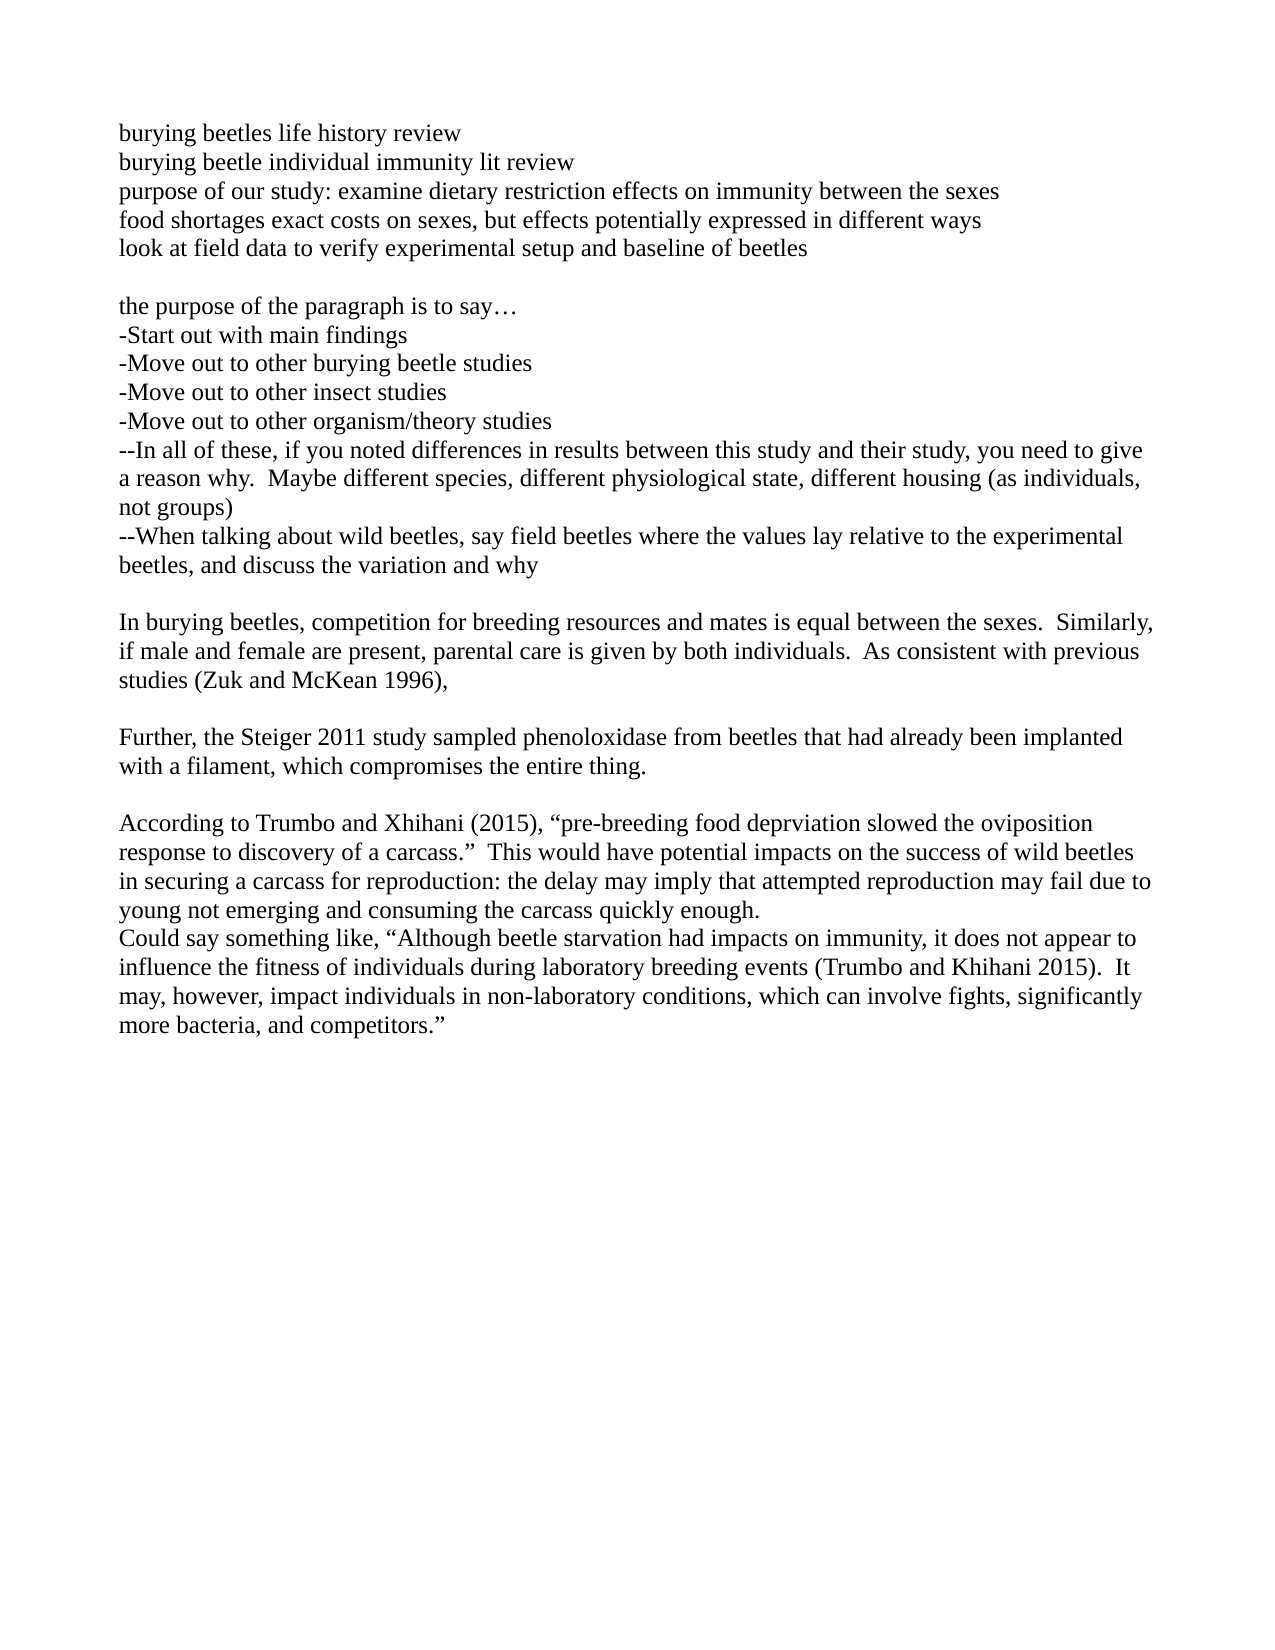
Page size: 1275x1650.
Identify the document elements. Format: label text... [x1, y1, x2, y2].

text -Move out to other organism/theory studies [118, 406, 1156, 435]
text purpose of our study: examine dietary restriction effects on immunity between the sexes [118, 176, 1156, 205]
text -Move out to other insect studies [118, 377, 1156, 406]
text According to Trumbo and Xhihani (2015), “pre-breeding food deprviation slowed the oviposition response to discovery of a carcass.” This would have potential impacts on the success of wild beetles in securing a carcass for reproduction: the delay may imply that attempted reproduction may fail due to young not emerging and consuming the carcass quickly enough. [118, 808, 1156, 923]
text look at field data to verify experimental setup and baseline of beetles [118, 233, 1156, 262]
text In burying beetles, competition for breeding resources and mates is equal between the sexes. Similarly, if male and female are present, parental care is given by both individuals. As consistent with previous studies (Zuk and McKean 1996), [118, 607, 1156, 693]
text burying beetles life history review [118, 118, 1156, 147]
text -Move out to other burying beetle studies [118, 348, 1156, 377]
text -Start out with main findings [118, 320, 1156, 348]
text food shortages exact costs on sexes, but effects potentially expressed in different ways [118, 205, 1156, 233]
text --When talking about wild beetles, say field beetles where the values lay relative to the experimental beetles, and discuss the variation and why [118, 521, 1156, 578]
text Could say something like, “Although beetle starvation had impacts on immunity, it does not appear to influence the fitness of individuals during laboratory breeding events (Trumbo and Khihani 2015). It may, however, impact individuals in non-laboratory conditions, which can involve fights, significantly more bacteria, and competitors.” [118, 923, 1156, 1038]
text --In all of these, if you noted differences in results between this study and their study, you need to give a reason why. Maybe different species, different physiological state, different housing (as individuals, not groups) [118, 435, 1156, 521]
text the purpose of the paragraph is to say… [118, 291, 1156, 320]
text burying beetle individual immunity lit review [118, 147, 1156, 176]
text Further, the Steiger 2011 study sampled phenoloxidase from beetles that had already been implanted with a filament, which compromises the entire thing. [118, 722, 1156, 780]
